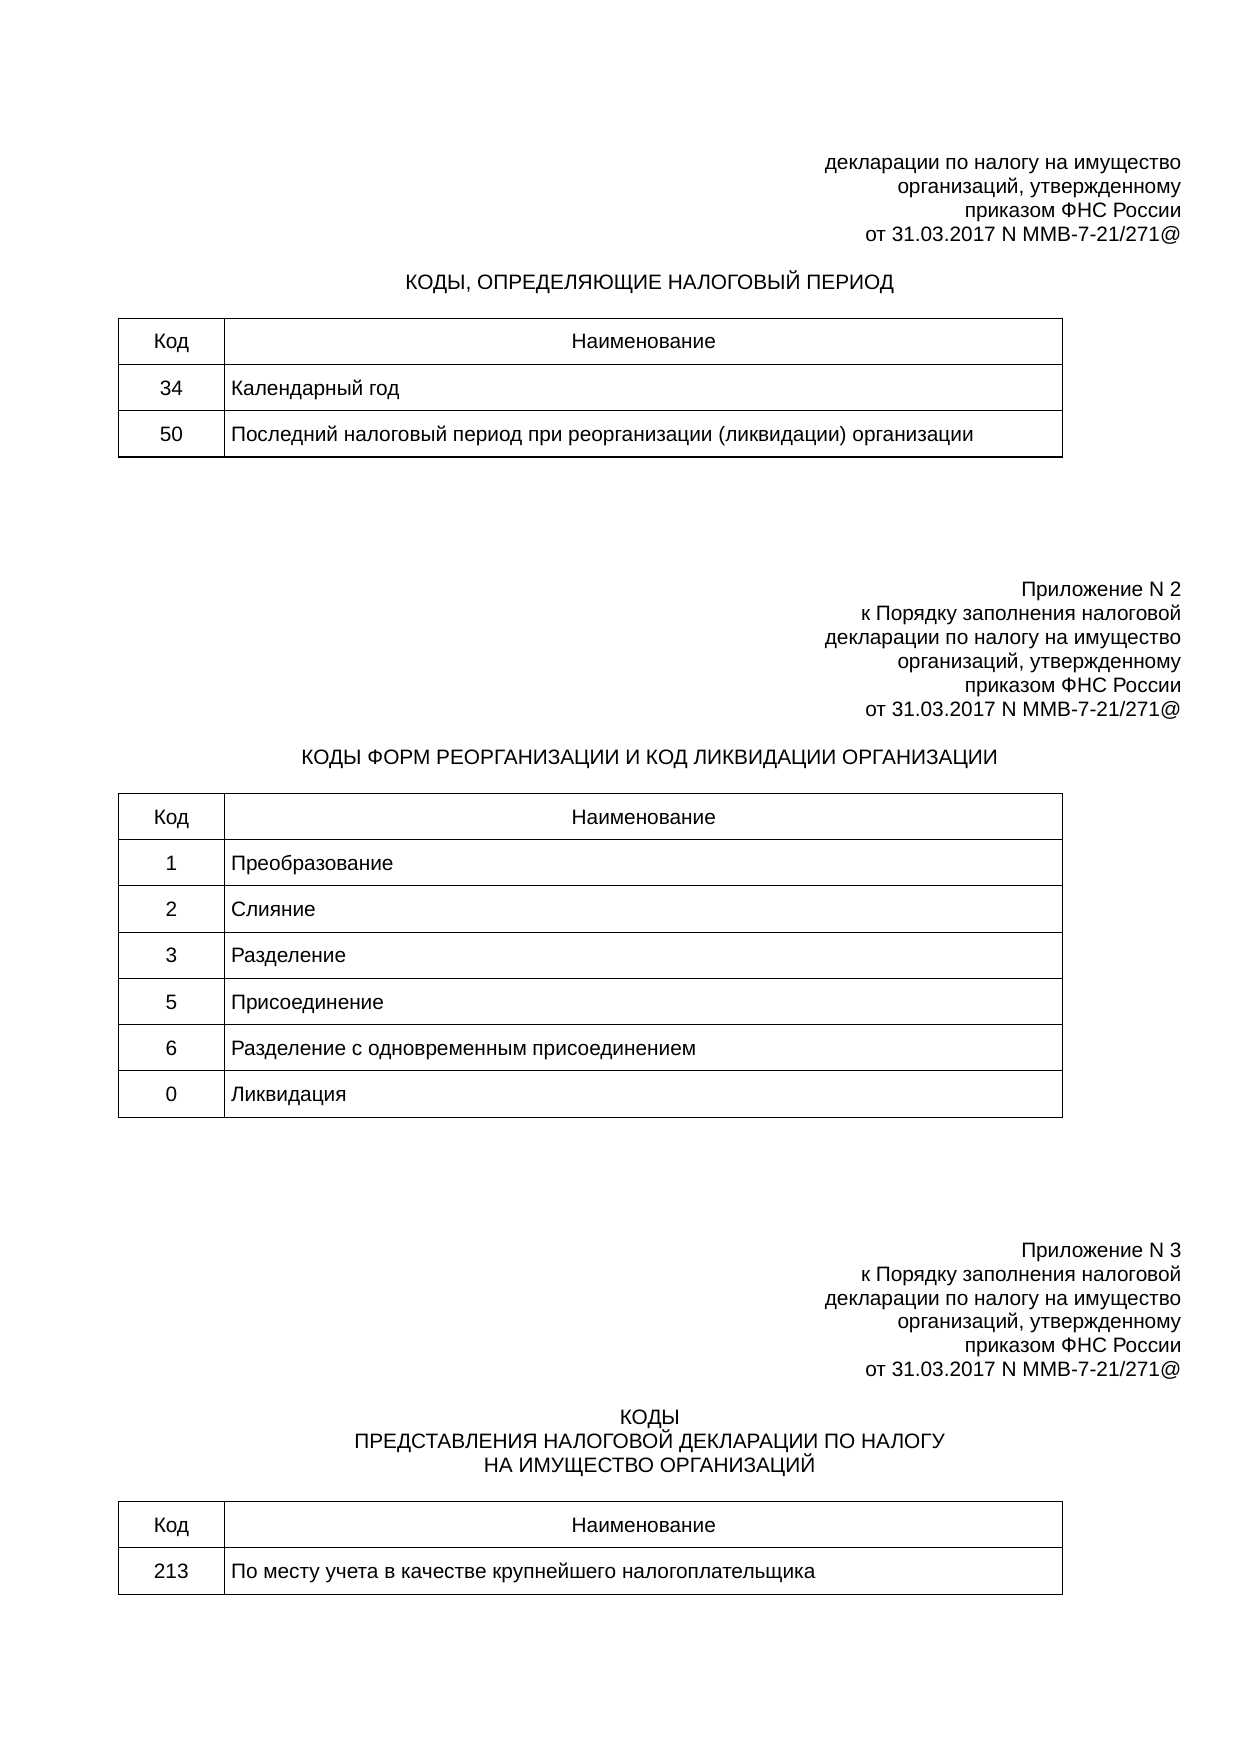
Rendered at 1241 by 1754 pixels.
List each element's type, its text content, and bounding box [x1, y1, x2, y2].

text декларации по налогу на имущество [118, 1285, 1181, 1309]
table_header Наименование [225, 1502, 1062, 1547]
text от 31.03.2017 N ММВ-7-21/271@ [118, 222, 1181, 246]
table_header Код [119, 794, 224, 839]
subtitle Приложение N 3 [118, 1237, 1181, 1261]
text декларации по налогу на имущество [118, 625, 1181, 649]
table_header Наименование [225, 794, 1062, 839]
text к Порядку заполнения налоговой [118, 1261, 1181, 1285]
table_cell 6 [119, 1025, 224, 1070]
table_cell 2 [119, 886, 224, 932]
text декларации по налогу на имущество [118, 150, 1181, 174]
table_cell 34 [119, 365, 224, 410]
text от 31.03.2017 N ММВ-7-21/271@ [118, 1357, 1181, 1381]
table_cell Разделение с одновременным присоединением [225, 1025, 1062, 1070]
table_cell Разделение [225, 933, 1062, 978]
table_cell Календарный год [225, 365, 1062, 410]
table_cell По месту учета в качестве крупнейшего налогоплательщика [225, 1548, 1062, 1593]
text к Порядку заполнения налоговой [118, 601, 1181, 625]
text приказом ФНС России [118, 673, 1181, 697]
table_cell Слияние [225, 886, 1062, 932]
table_header Наименование [225, 319, 1062, 364]
table_cell Ликвидация [225, 1071, 1062, 1117]
table_header Код [119, 319, 224, 364]
subtitle Приложение N 2 [118, 577, 1181, 601]
table_cell 5 [119, 979, 224, 1024]
text КОДЫ [118, 1405, 1181, 1429]
text КОДЫ, ОПРЕДЕЛЯЮЩИЕ НАЛОГОВЫЙ ПЕРИОД [118, 270, 1181, 294]
table_header Код [119, 1502, 224, 1547]
table_cell 0 [119, 1071, 224, 1117]
table_cell 50 [119, 411, 224, 456]
text организаций, утвержденному [118, 1309, 1181, 1333]
table_cell Последний налоговый период при реорганизации (ликвидации) организации [225, 411, 1062, 456]
text приказом ФНС России [118, 198, 1181, 222]
text организаций, утвержденному [118, 174, 1181, 198]
text КОДЫ ФОРМ РЕОРГАНИЗАЦИИ И КОД ЛИКВИДАЦИИ ОРГАНИЗАЦИИ [118, 745, 1181, 769]
text НА ИМУЩЕСТВО ОРГАНИЗАЦИЙ [118, 1453, 1181, 1477]
table_cell 1 [119, 840, 224, 885]
text организаций, утвержденному [118, 649, 1181, 673]
text от 31.03.2017 N ММВ-7-21/271@ [118, 697, 1181, 721]
table_cell Преобразование [225, 840, 1062, 885]
text ПРЕДСТАВЛЕНИЯ НАЛОГОВОЙ ДЕКЛАРАЦИИ ПО НАЛОГУ [118, 1429, 1181, 1453]
table_cell 213 [119, 1548, 224, 1593]
table_cell 3 [119, 933, 224, 978]
text приказом ФНС России [118, 1333, 1181, 1357]
table_cell Присоединение [225, 979, 1062, 1024]
